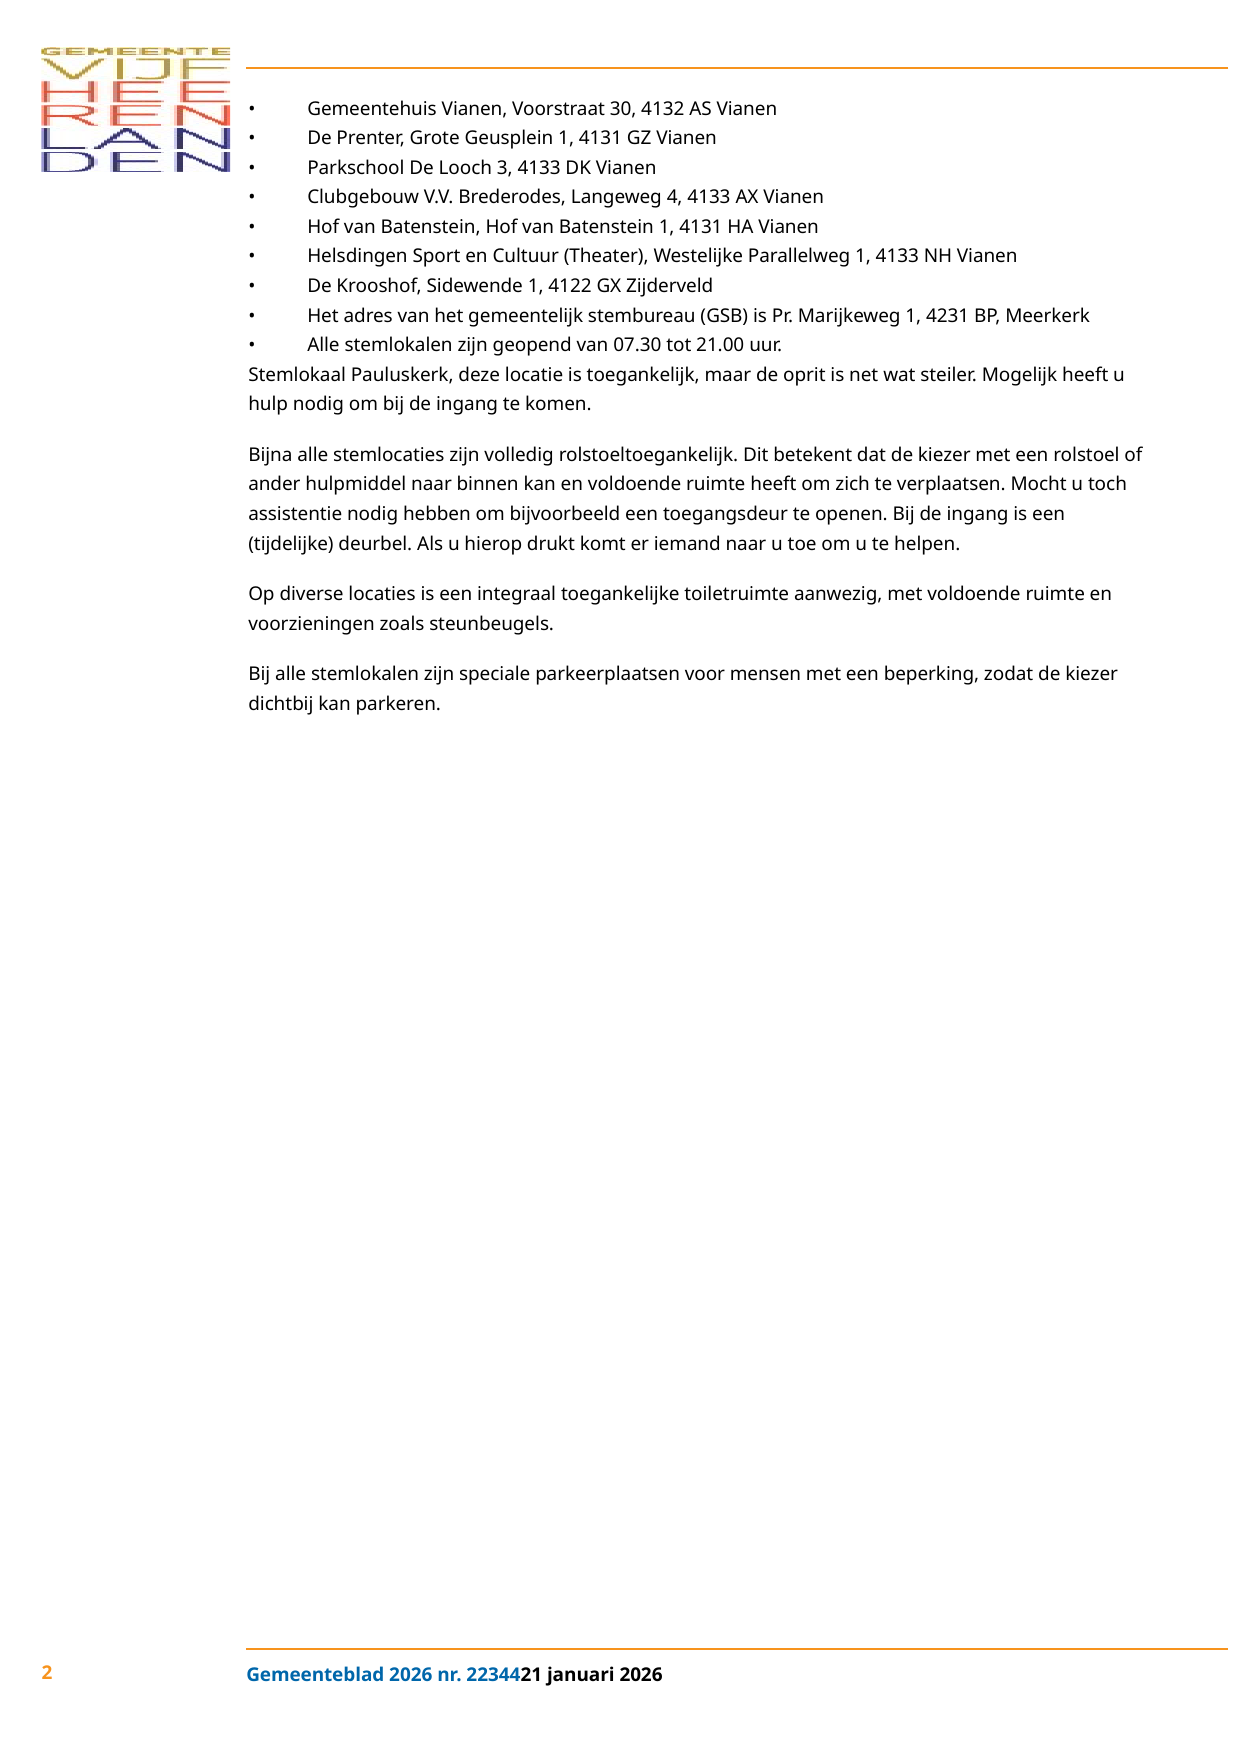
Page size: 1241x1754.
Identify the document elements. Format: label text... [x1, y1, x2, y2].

list Helsdingen Sport en Cultuur (Theater), Westelijke Parallelweg 1, 4133 NH Vianen [248, 243, 1152, 268]
list Hof van Batenstein, Hof van Batenstein 1, 4131 HA Vianen [248, 213, 1152, 239]
text Bij alle stemlokalen zijn speciale parkeerplaatsen voor mensen met een beperking, zodat de kiezer dichtbij kan parkeren. [248, 660, 1152, 716]
list De Prenter, Grote Geusplein 1, 4131 GZ Vianen [248, 124, 1152, 150]
list Het adres van het gemeentelijk stembureau (GSB) is Pr. Marijkeweg 1, 4231 BP, Meerkerk [248, 302, 1152, 328]
list Clubgebouw V.V. Brederodes, Langeweg 4, 4133 AX Vianen [248, 183, 1152, 209]
text Bijna alle stemlocaties zijn volledig rolstoeltoegankelijk. Dit betekent dat de kiezer met een rolstoel of ander hulpmiddel naar binnen kan en voldoende ruimte heeft om zich te verplaatsen. Mocht u toch assistentie nodig hebben om bijvoorbeeld een toegangsdeur te openen. Bij de ingang is een (tijdelijke) deurbel. Als u hierop drukt komt er iemand naar u toe om u te helpen. [248, 441, 1152, 556]
list De Krooshof, Sidewende 1, 4122 GX Zijderveld [248, 272, 1152, 298]
text Op diverse locaties is een integraal toegankelijke toiletruimte aanwezig, met voldoende ruimte en voorzieningen zoals steunbeugels. [248, 580, 1152, 636]
picture [41, 47, 231, 172]
text Stemlokaal Pauluskerk, deze locatie is toegankelijk, maar de oprit is net wat steiler. Mogelijk heeft u hulp nodig om bij de ingang te komen. [248, 361, 1152, 416]
list Gemeentehuis Vianen, Voorstraat 30, 4132 AS Vianen [248, 95, 1152, 121]
list Alle stemlokalen zijn geopend van 07.30 tot 21.00 uur. [248, 331, 1152, 357]
list Parkschool De Looch 3, 4133 DK Vianen [248, 154, 1152, 180]
